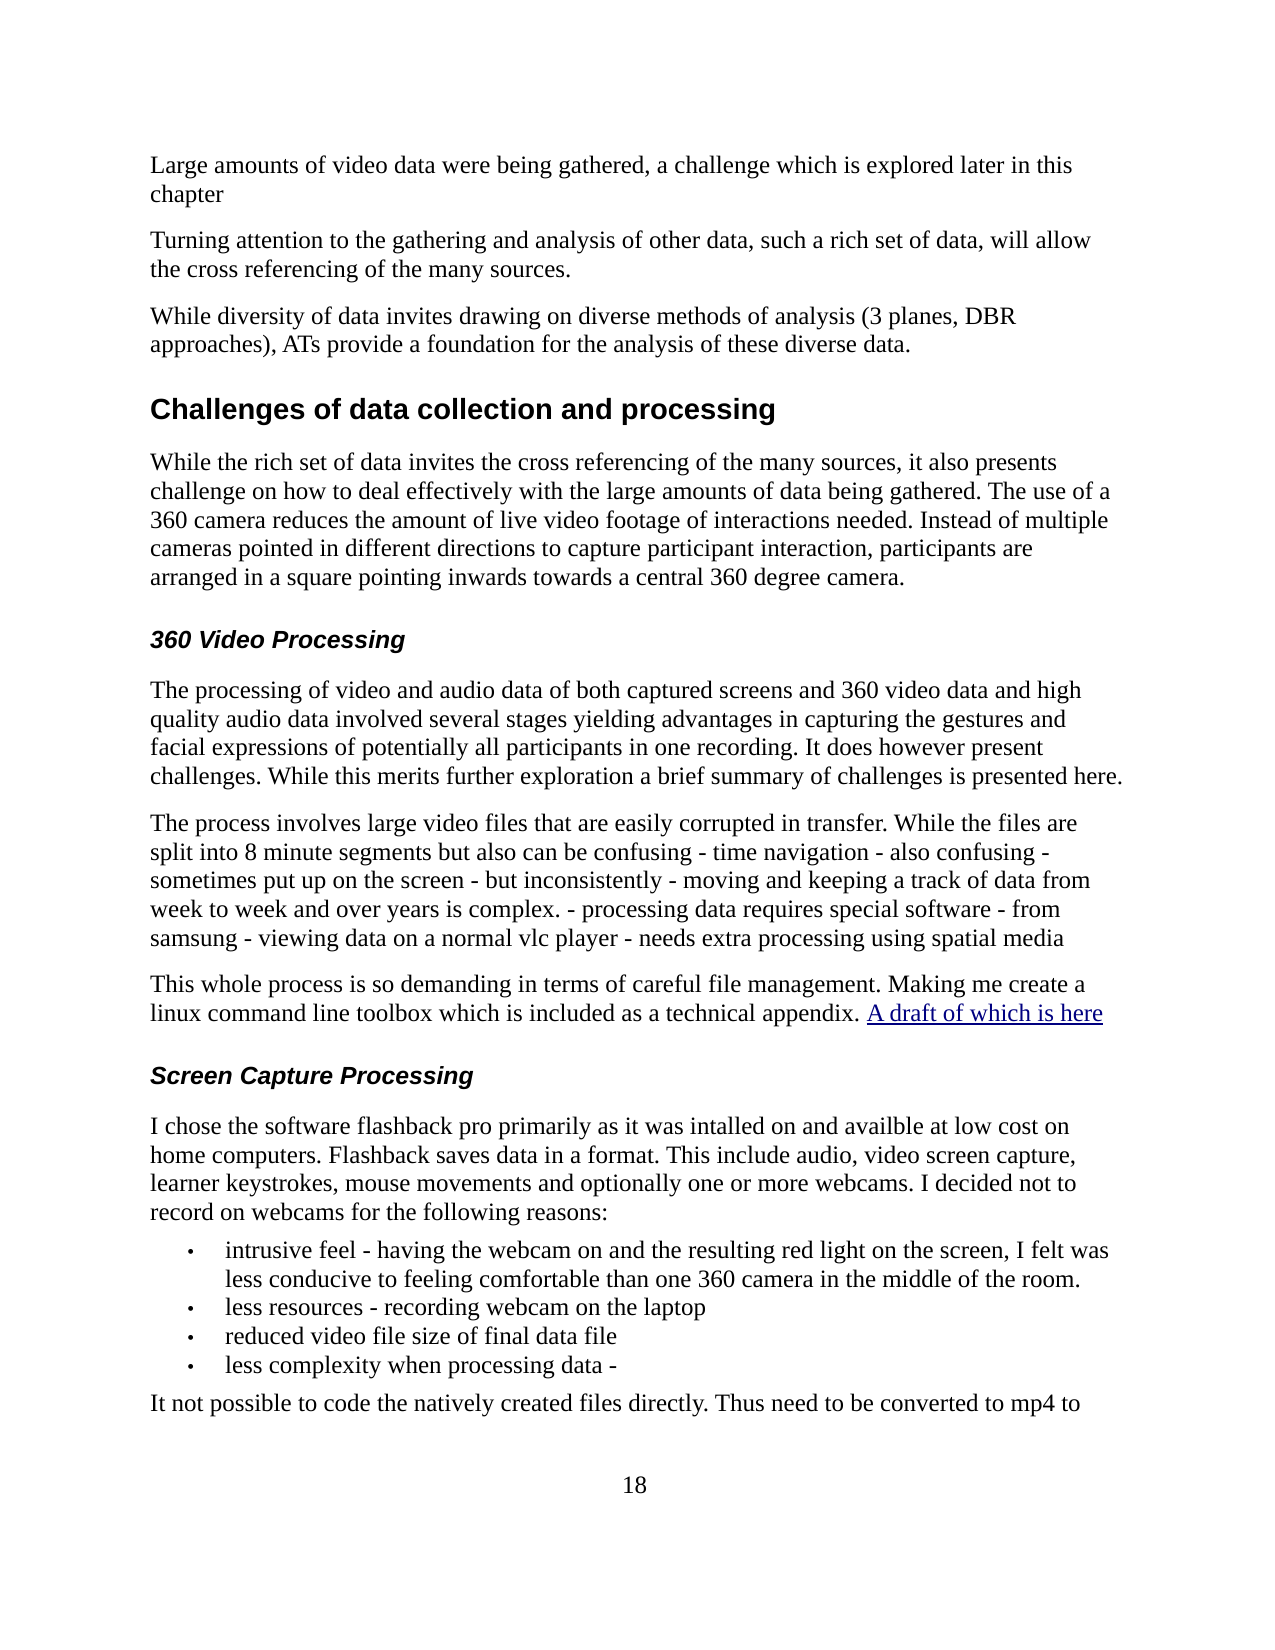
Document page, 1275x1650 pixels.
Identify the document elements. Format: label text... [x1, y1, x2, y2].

list intrusive feel - having the webcam on and the resulting red light on the screen, I felt was less conducive to feeling comfortable than one 360 camera in the middle of the room. [187, 1235, 1125, 1292]
subtitle 360 Video Processing [150, 625, 1125, 653]
text It not possible to code the natively created files directly. Thus need to be converted to mp4 to [150, 1388, 1125, 1416]
list less resources - recording webcam on the laptop [187, 1292, 1125, 1321]
text The process involves large video files that are easily corrupted in transfer. While the files are split into 8 minute segments but also can be confusing - time navigation - also confusing - sometimes put up on the screen - but inconsistently - moving and keeping a track of data from week to week and over years is complex. - processing data requires special software - from samsung - viewing data on a normal vlc player - needs extra processing using spatial media [150, 808, 1125, 952]
text The processing of video and audio data of both captured screens and 360 video data and high quality audio data involved several stages yielding advantages in capturing the gestures and facial expressions of potentially all participants in one recording. It does however present challenges. While this merits further exploration a brief summary of challenges is presented here. [150, 675, 1125, 790]
text While diversity of data invites drawing on diverse methods of analysis (3 planes, DBR approaches), ATs provide a foundation for the analysis of these diverse data. [150, 301, 1125, 358]
text Turning attention to the gathering and analysis of other data, such a rich set of data, will allow the cross referencing of the many sources. [150, 225, 1125, 283]
subtitle Screen Capture Processing [150, 1061, 1125, 1089]
list less complexity when processing data - [187, 1350, 1125, 1379]
list reduced video file size of final data file [187, 1321, 1125, 1350]
text Large amounts of video data were being gathered, a challenge which is explored later in this chapter [150, 150, 1125, 207]
text This whole process is so demanding in terms of careful file management. Making me create a linux command line toolbox which is included as a technical appendix. A draft of which is here [150, 969, 1125, 1027]
text I chose the software flashback pro primarily as it was intalled on and availble at low cost on home computers. Flashback saves data in a format. This include audio, video screen capture, learner keystrokes, mouse movements and optionally one or more webcams. I decided not to record on webcams for the following reasons: [150, 1111, 1125, 1226]
subtitle Challenges of data collection and processing [150, 392, 1125, 426]
text While the rich set of data invites the cross referencing of the many sources, it also presents challenge on how to deal effectively with the large amounts of data being gathered. The use of a 360 camera reduces the amount of live video footage of interactions needed. Instead of multiple cameras pointed in different directions to capture participant interaction, participants are arranged in a square pointing inwards towards a central 360 degree camera. [150, 447, 1125, 591]
